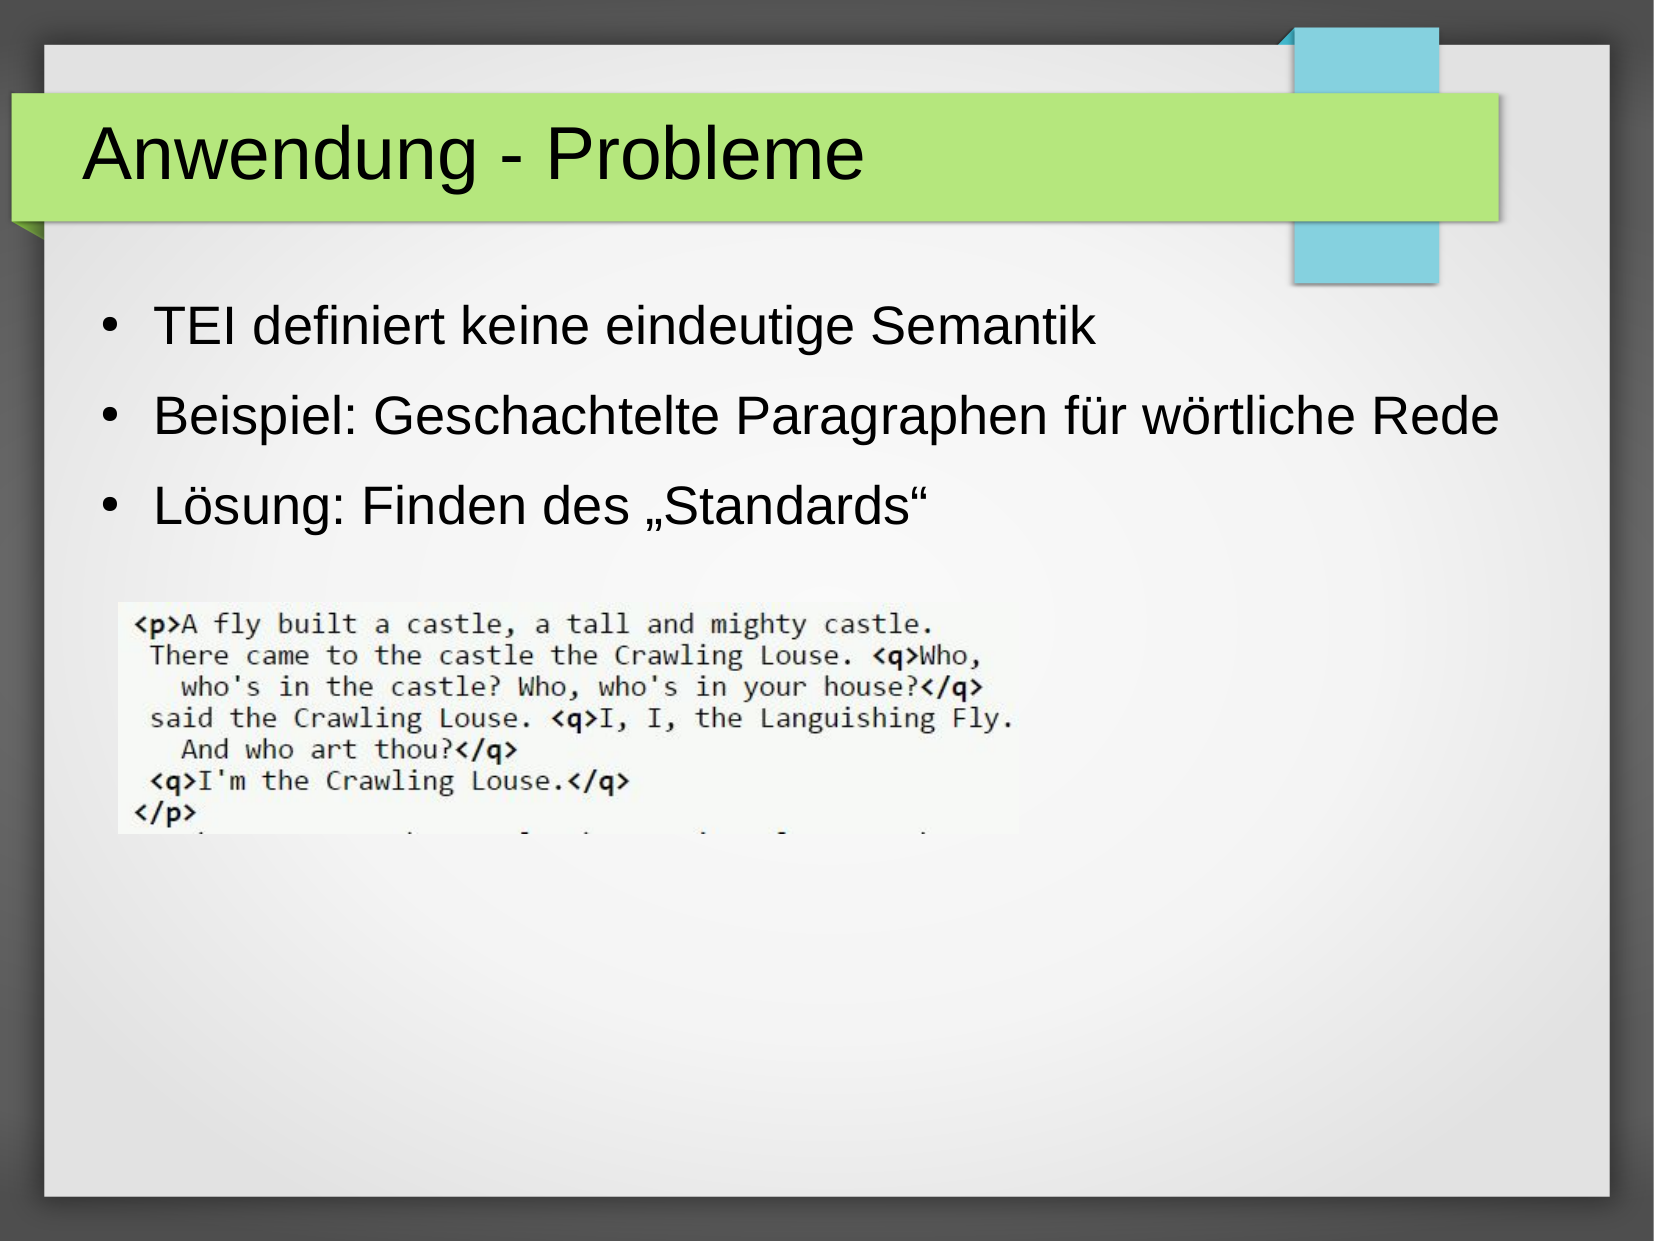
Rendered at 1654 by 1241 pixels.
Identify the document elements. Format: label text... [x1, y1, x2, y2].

list TEI definiert keine eindeutige Semantik Beispiel: Geschachtelte Paragraphen für wörtliche Rede Lösung: Finden des „Standards“ [82, 295, 1571, 1015]
picture [0, 0, 1654, 1241]
title Anwendung - Probleme [82, 94, 1264, 213]
